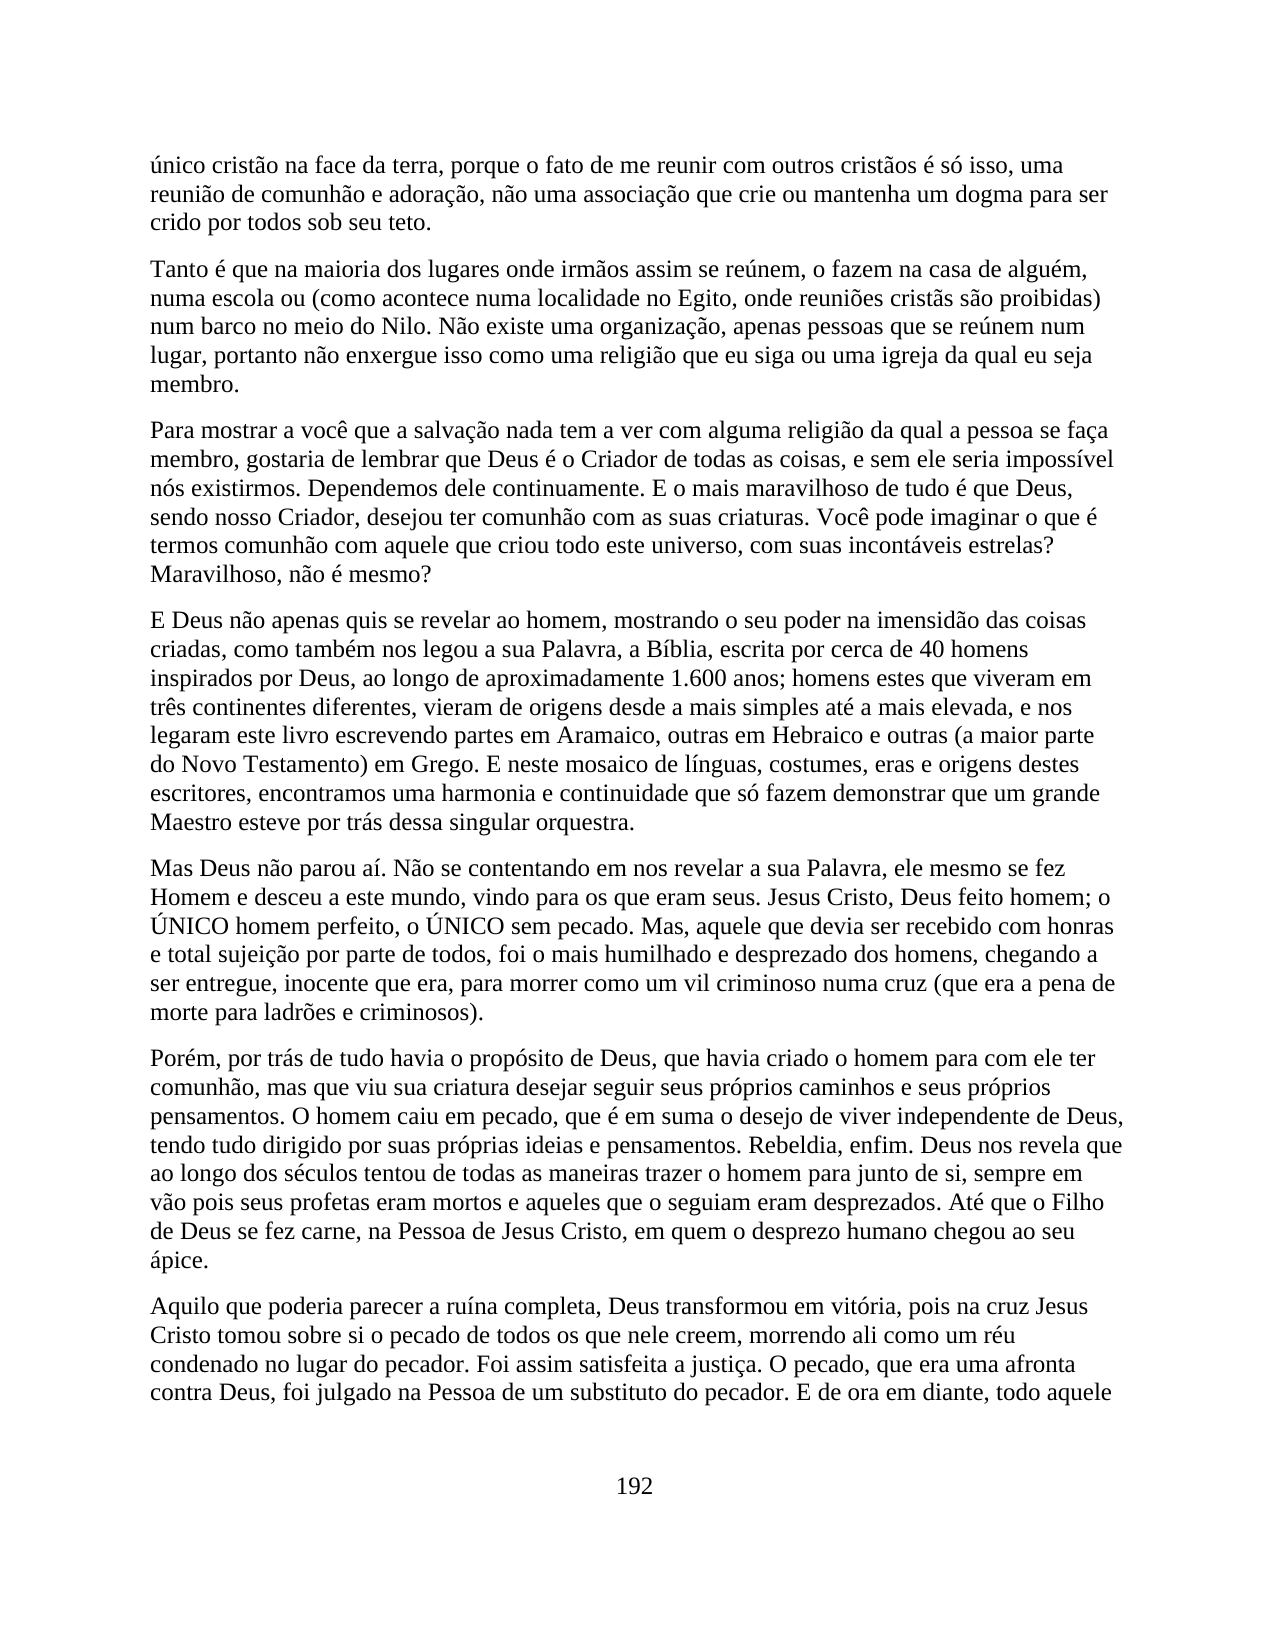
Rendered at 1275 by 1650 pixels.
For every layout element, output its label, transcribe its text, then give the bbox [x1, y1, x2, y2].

text Aquilo que poderia parecer a ruína completa, Deus transformou em vitória, pois na cruz Jesus Cristo tomou sobre si o pecado de todos os que nele creem, morrendo ali como um réu condenado no lugar do pecador. Foi assim satisfeita a justiça. O pecado, que era uma afronta contra Deus, foi julgado na Pessoa de um substituto do pecador. E de ora em diante, todo aquele [150, 1291, 1125, 1406]
text único cristão na face da terra, porque o fato de me reunir com outros cristãos é só isso, uma reunião de comunhão e adoração, não uma associação que crie ou mantenha um dogma para ser crido por todos sob seu teto. [150, 150, 1125, 236]
text Mas Deus não parou aí. Não se contentando em nos revelar a sua Palavra, ele mesmo se fez Homem e desceu a este mundo, vindo para os que eram seus. Jesus Cristo, Deus feito homem; o ÚNICO homem perfeito, o ÚNICO sem pecado. Mas, aquele que devia ser recebido com honras e total sujeição por parte de todos, foi o mais humilhado e desprezado dos homens, chegando a ser entregue, inocente que era, para morrer como um vil criminoso numa cruz (que era a pena de morte para ladrões e criminosos). [150, 853, 1125, 1026]
text Tanto é que na maioria dos lugares onde irmãos assim se reúnem, o fazem na casa de alguém, numa escola ou (como acontece numa localidade no Egito, onde reuniões cristãs são proibidas) num barco no meio do Nilo. Não existe uma organização, apenas pessoas que se reúnem num lugar, portanto não enxergue isso como uma religião que eu siga ou uma igreja da qual eu seja membro. [150, 254, 1125, 398]
text Porém, por trás de tudo havia o propósito de Deus, que havia criado o homem para com ele ter comunhão, mas que viu sua criatura desejar seguir seus próprios caminhos e seus próprios pensamentos. O homem caiu em pecado, que é em suma o desejo de viver independente de Deus, tendo tudo dirigido por suas próprias ideias e pensamentos. Rebeldia, enfim. Deus nos revela que ao longo dos séculos tentou de todas as maneiras trazer o homem para junto de si, sempre em vão pois seus profetas eram mortos e aqueles que o seguiam eram desprezados. Até que o Filho de Deus se fez carne, na Pessoa de Jesus Cristo, em quem o desprezo humano chegou ao seu ápice. [150, 1043, 1125, 1273]
text Para mostrar a você que a salvação nada tem a ver com alguma religião da qual a pessoa se faça membro, gostaria de lembrar que Deus é o Criador de todas as coisas, e sem ele seria impossível nós existirmos. Dependemos dele continuamente. E o mais maravilhoso de tudo é que Deus, sendo nosso Criador, desejou ter comunhão com as suas criaturas. Você pode imaginar o que é termos comunhão com aquele que criou todo este universo, com suas incontáveis estrelas? Maravilhoso, não é mesmo? [150, 415, 1125, 588]
text E Deus não apenas quis se revelar ao homem, mostrando o seu poder na imensidão das coisas criadas, como também nos legou a sua Palavra, a Bíblia, escrita por cerca de 40 homens inspirados por Deus, ao longo de aproximadamente 1.600 anos; homens estes que viveram em três continentes diferentes, vieram de origens desde a mais simples até a mais elevada, e nos legaram este livro escrevendo partes em Aramaico, outras em Hebraico e outras (a maior parte do Novo Testamento) em Grego. E neste mosaico de línguas, costumes, eras e origens destes escritores, encontramos uma harmonia e continuidade que só fazem demonstrar que um grande Maestro esteve por trás dessa singular orquestra. [150, 606, 1125, 836]
